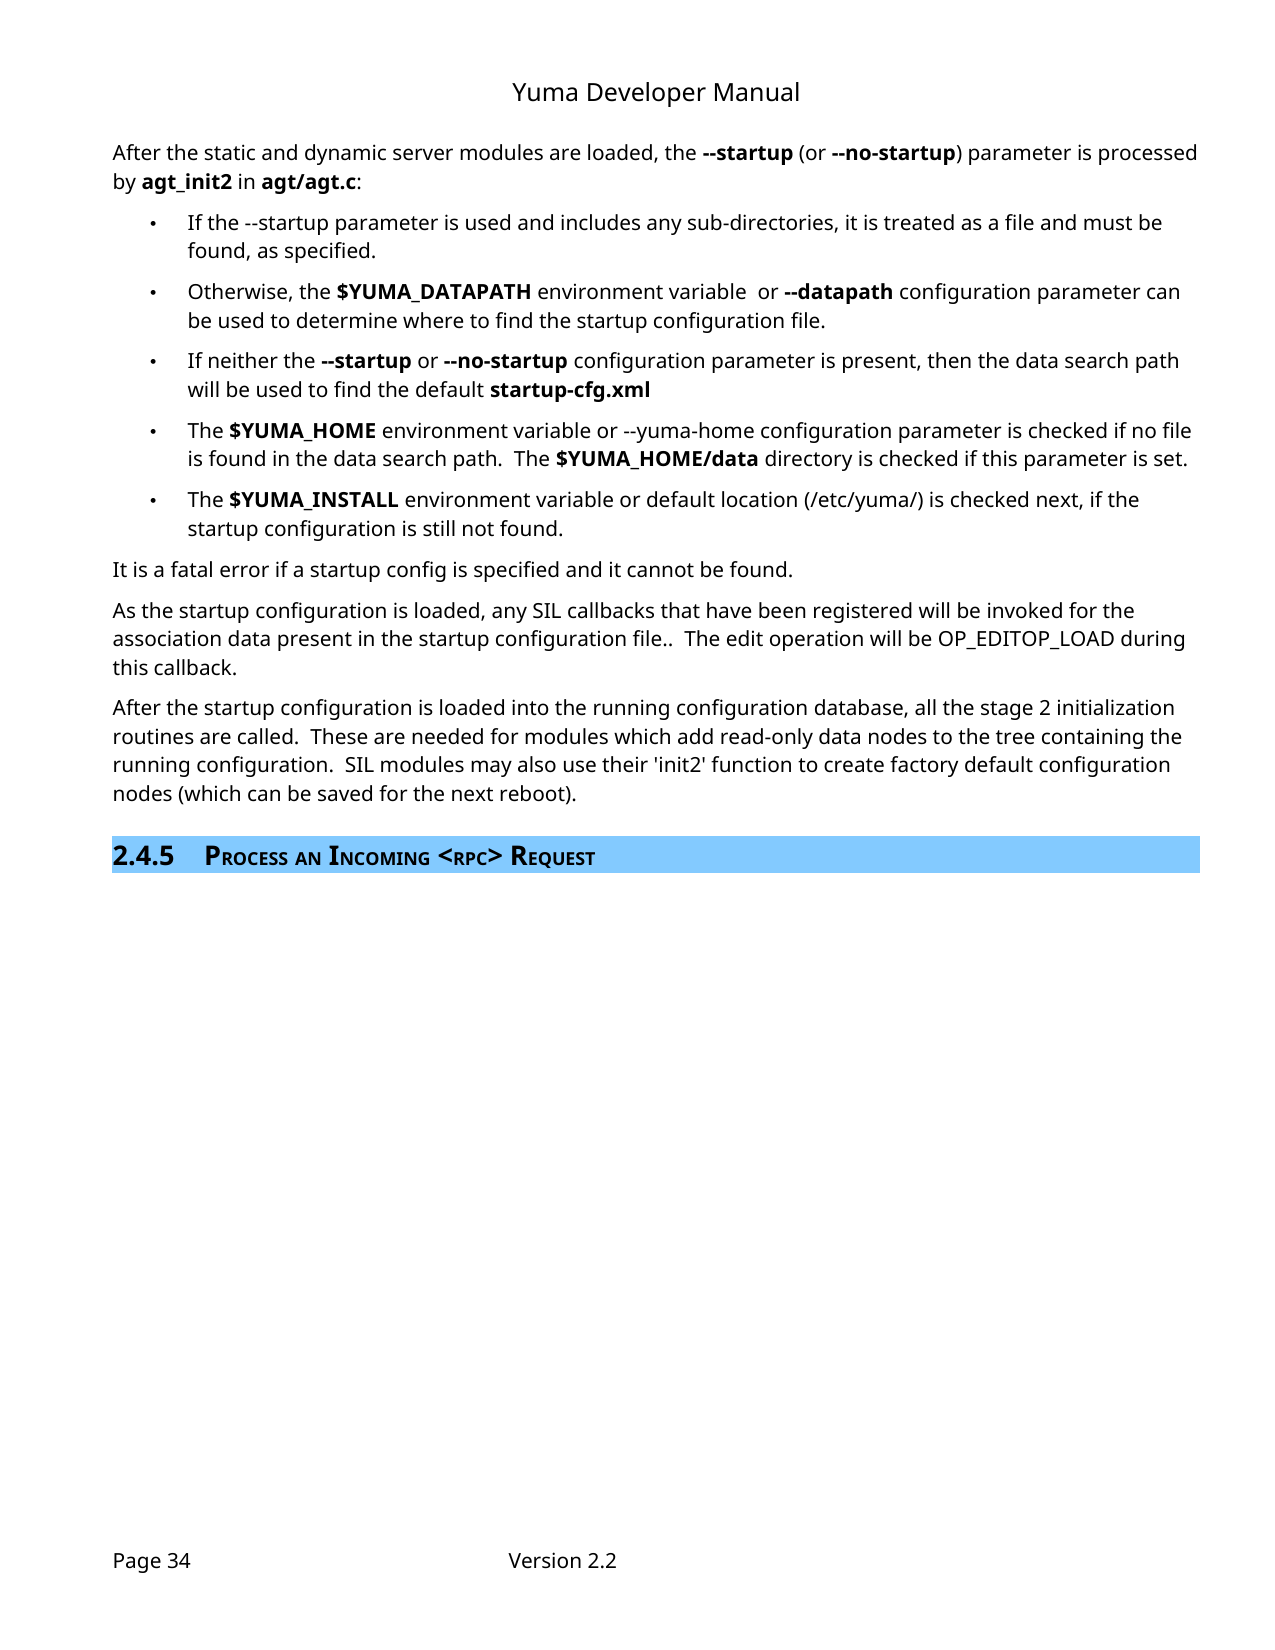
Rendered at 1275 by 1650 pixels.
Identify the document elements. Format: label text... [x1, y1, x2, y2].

text As the startup configuration is loaded, any SIL callbacks that have been registered will be invoked for the association data present in the startup configuration file.. The edit operation will be OP_EDITOP_LOAD during this callback. [112, 596, 1200, 681]
text It is a fatal error if a startup config is specified and it cannot be found. [112, 555, 1200, 583]
list If neither the --startup or --no-startup configuration parameter is present, then the data search path will be used to find the default startup-cfg.xml [150, 347, 1200, 403]
text After the static and dynamic server modules are loaded, the --startup (or --no-startup) parameter is processed by agt_init2 in agt/agt.c: [112, 138, 1200, 195]
list The $YUMA_INSTALL environment variable or default location (/etc/yuma/) is checked next, if the startup configuration is still not found. [150, 485, 1200, 542]
text After the startup configuration is loaded into the running configuration database, all the stage 2 initialization routines are called. These are needed for modules which add read-only data nodes to the tree containing the running configuration. SIL modules may also use their 'init2' function to create factory default configuration nodes (which can be saved for the next reboot). [112, 693, 1200, 807]
list If the --startup parameter is used and includes any sub-directories, it is treated as a file and must be found, as specified. [150, 208, 1200, 265]
list The $YUMA_HOME environment variable or --yuma-home configuration parameter is checked if no file is found in the data search path. The $YUMA_HOME/data directory is checked if this parameter is set. [150, 416, 1200, 473]
list Otherwise, the $YUMA_DATAPATH environment variable or --datapath configuration parameter can be used to determine where to find the startup configuration file. [150, 277, 1200, 334]
subtitle Process an Incoming <rpc> Request [112, 836, 1200, 873]
